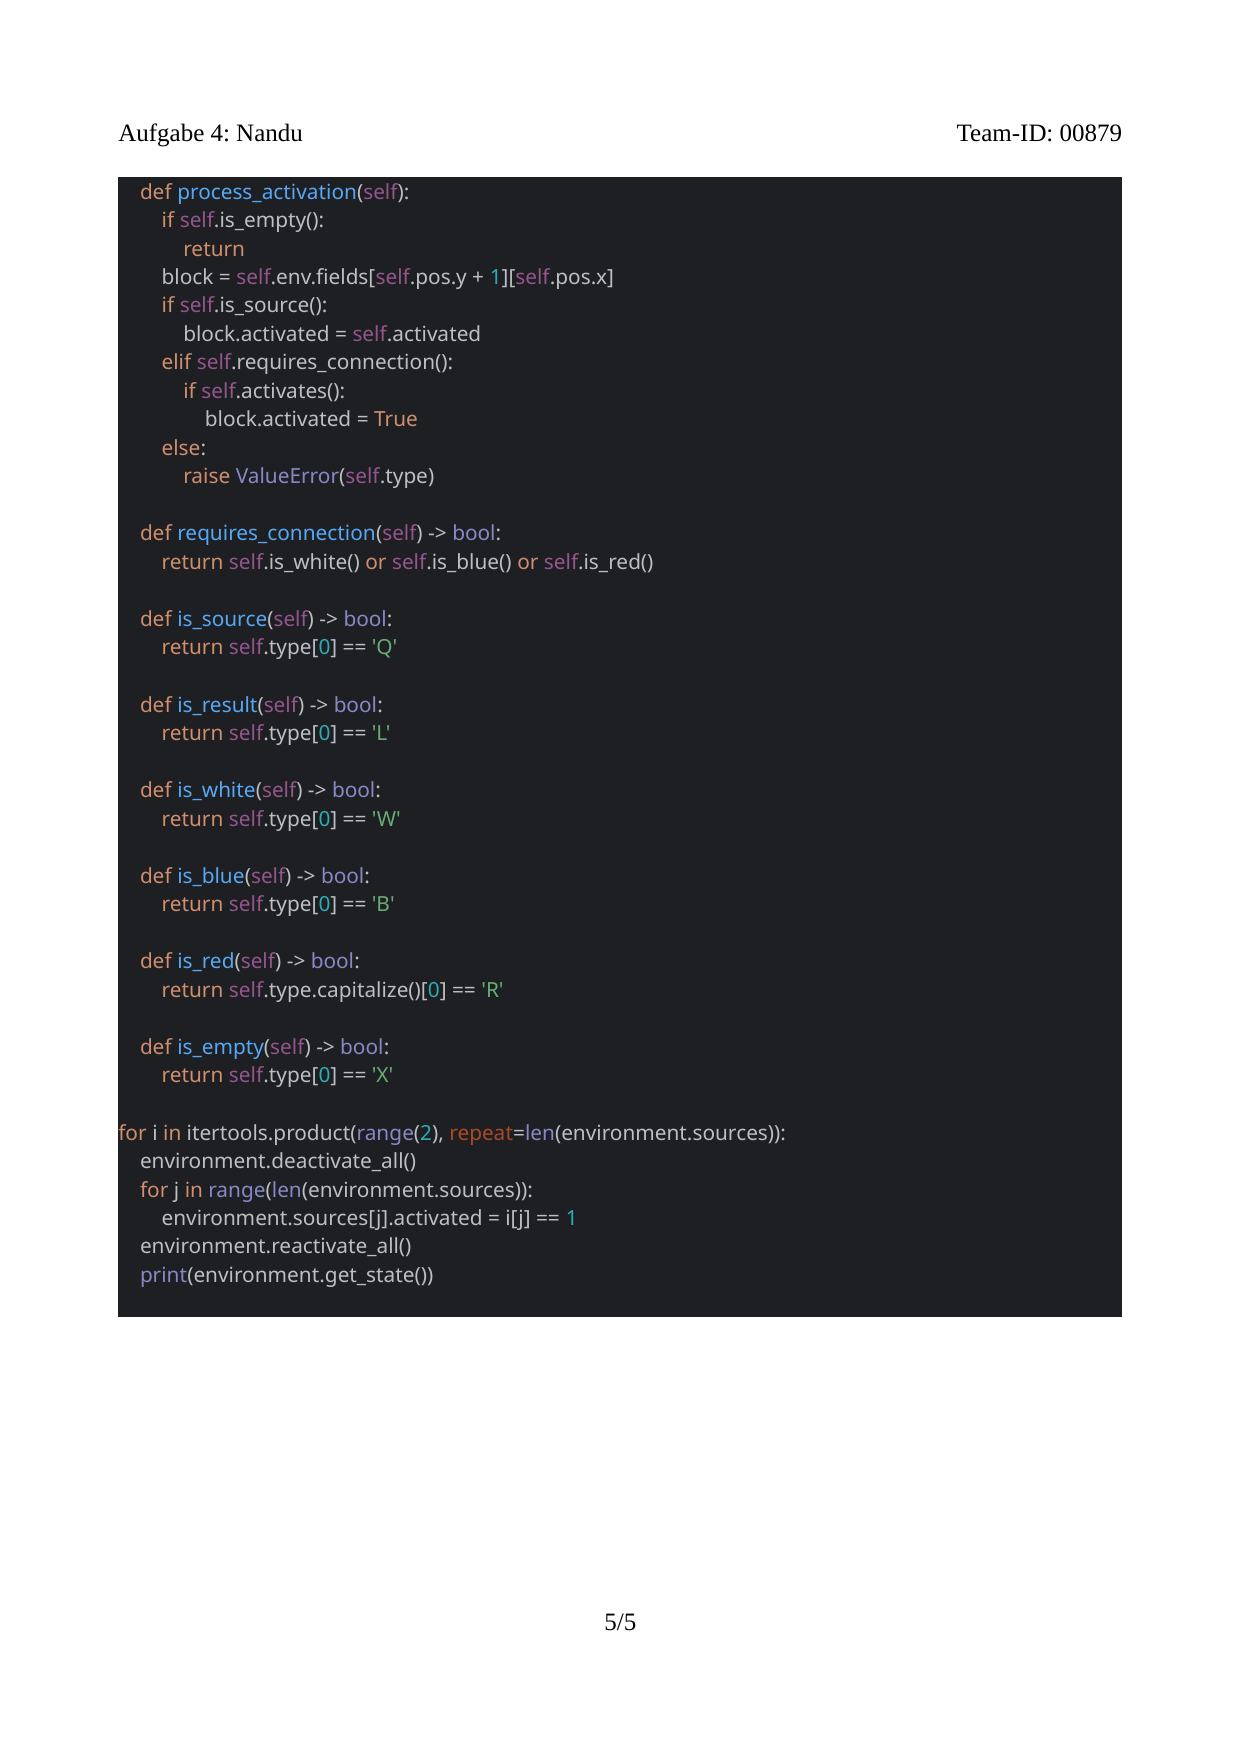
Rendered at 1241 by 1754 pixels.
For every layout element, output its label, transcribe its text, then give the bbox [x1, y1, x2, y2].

text def process_activation(self): if self.is_empty(): return block = self.env.fields[self.pos.y + 1][self.pos.x] if self.is_source(): block.activated = self.activated elif self.requires_connection(): if self.activates(): block.activated = True else: raise ValueError(self.type) def requires_connection(self) -> bool: return self.is_white() or self.is_blue() or self.is_red() def is_source(self) -> bool: return self.type[0] == 'Q' def is_result(self) -> bool: return self.type[0] == 'L' def is_white(self) -> bool: return self.type[0] == 'W' def is_blue(self) -> bool: return self.type[0] == 'B' def is_red(self) -> bool: return self.type.capitalize()[0] == 'R' def is_empty(self) -> bool: return self.type[0] == 'X' for i in itertools.product(range(2), repeat=len(environment.sources)): environment.deactivate_all() for j in range(len(environment.sources)): environment.sources[j].activated = i[j] == 1 environment.reactivate_all() print(environment.get_state()) [118, 177, 1122, 1317]
